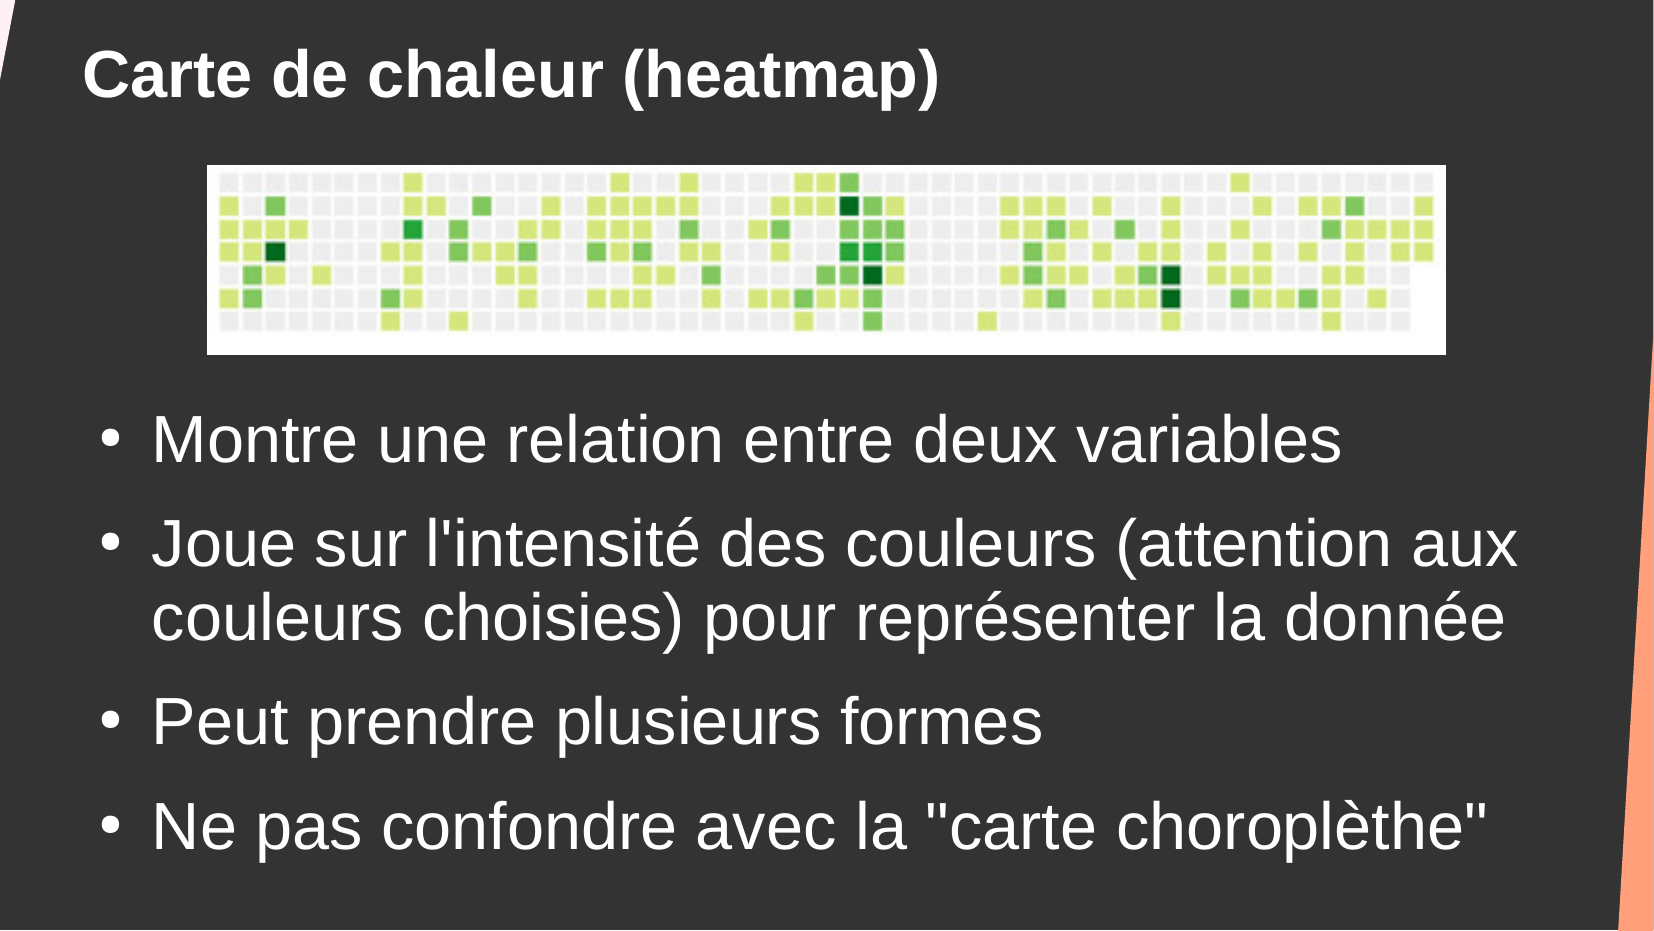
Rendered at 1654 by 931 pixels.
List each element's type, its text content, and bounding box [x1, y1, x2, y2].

title Carte de chaleur (heatmap) [82, 37, 1571, 115]
picture [207, 165, 1446, 355]
text_box [0, 0, 16, 80]
text_box [1618, 322, 1654, 931]
list Montre une relation entre deux variables Joue sur l'intensité des couleurs (attention aux couleurs choisies) pour représenter la donnée Peut prendre plusieurs formes Ne pas confondre avec la "carte choroplèthe" [80, 401, 1560, 931]
